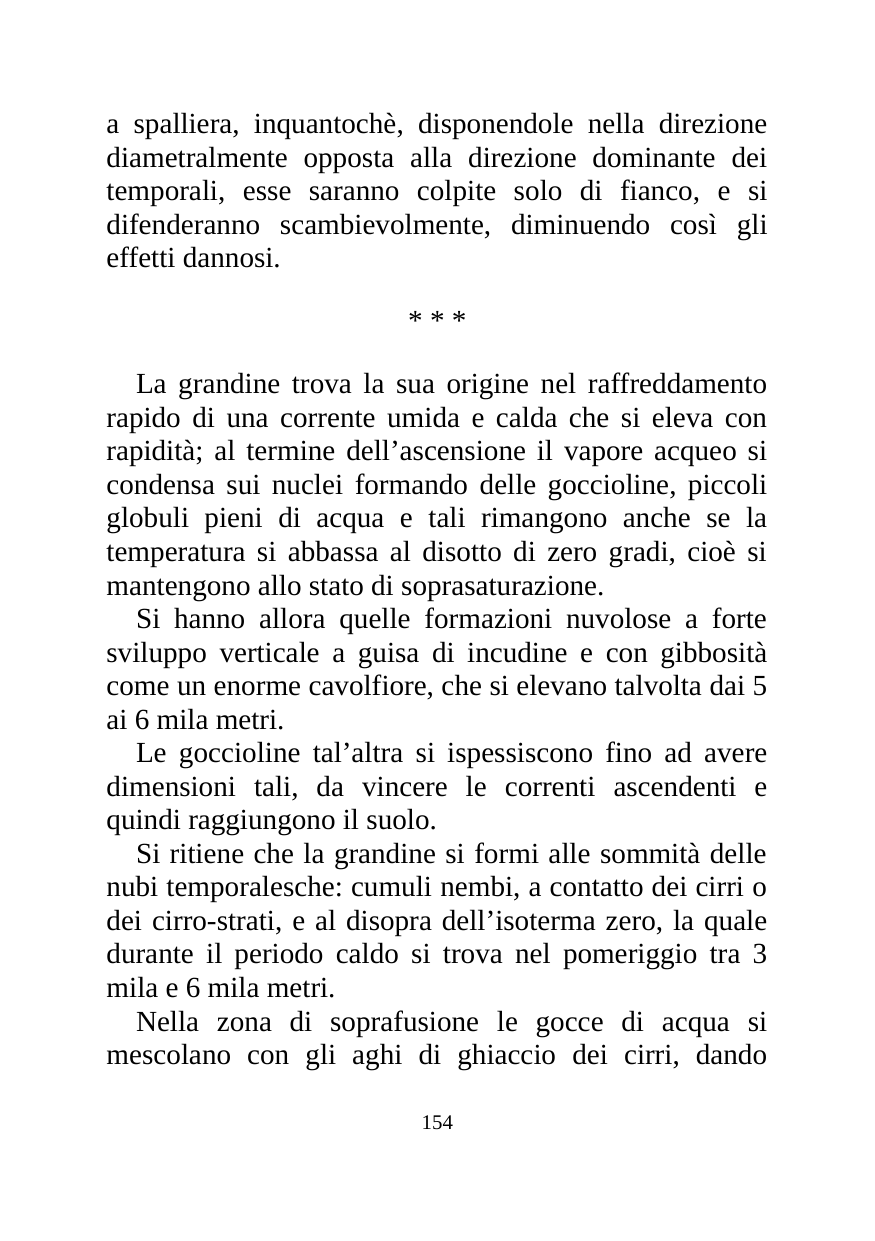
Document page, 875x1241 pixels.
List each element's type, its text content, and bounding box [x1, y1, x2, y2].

text * * * [106, 303, 768, 337]
text La grandine trova la sua origine nel raffreddamento rapido di una corrente umida e calda che si eleva con rapidità; al termine dell’ascensione il vapore acqueo si condensa sui nuclei formando delle goccioline, piccoli globuli pieni di acqua e tali rimangono anche se la temperatura si abbassa al disotto di zero gradi, cioè si mantengono allo stato di soprasaturazione. [106, 366, 768, 601]
text a spalliera, inquantochè, disponendole nella direzione diametralmente opposta alla direzione dominante dei temporali, esse saranno colpite solo di fianco, e si difenderanno scambievolmente, diminuendo così gli effetti dannosi. [106, 106, 768, 274]
text Nella zona di soprafusione le gocce di acqua si mescolano con gli aghi di ghiaccio dei cirri, dando [106, 1004, 768, 1071]
text Le goccioline tal’altra si ispessiscono fino ad avere dimensioni tali, da vincere le correnti ascendenti e quindi raggiungono il suolo. [106, 735, 768, 836]
text Si hanno allora quelle formazioni nuvolose a forte sviluppo verticale a guisa di incudine e con gibbosità come un enorme cavolfiore, che si elevano talvolta dai 5 ai 6 mila metri. [106, 601, 768, 735]
text Si ritiene che la grandine si formi alle sommità delle nubi temporalesche: cumuli nembi, a contatto dei cirri o dei cirro-strati, e al disopra dell’isoterma zero, la quale durante il periodo caldo si trova nel pomeriggio tra 3 mila e 6 mila metri. [106, 836, 768, 1004]
